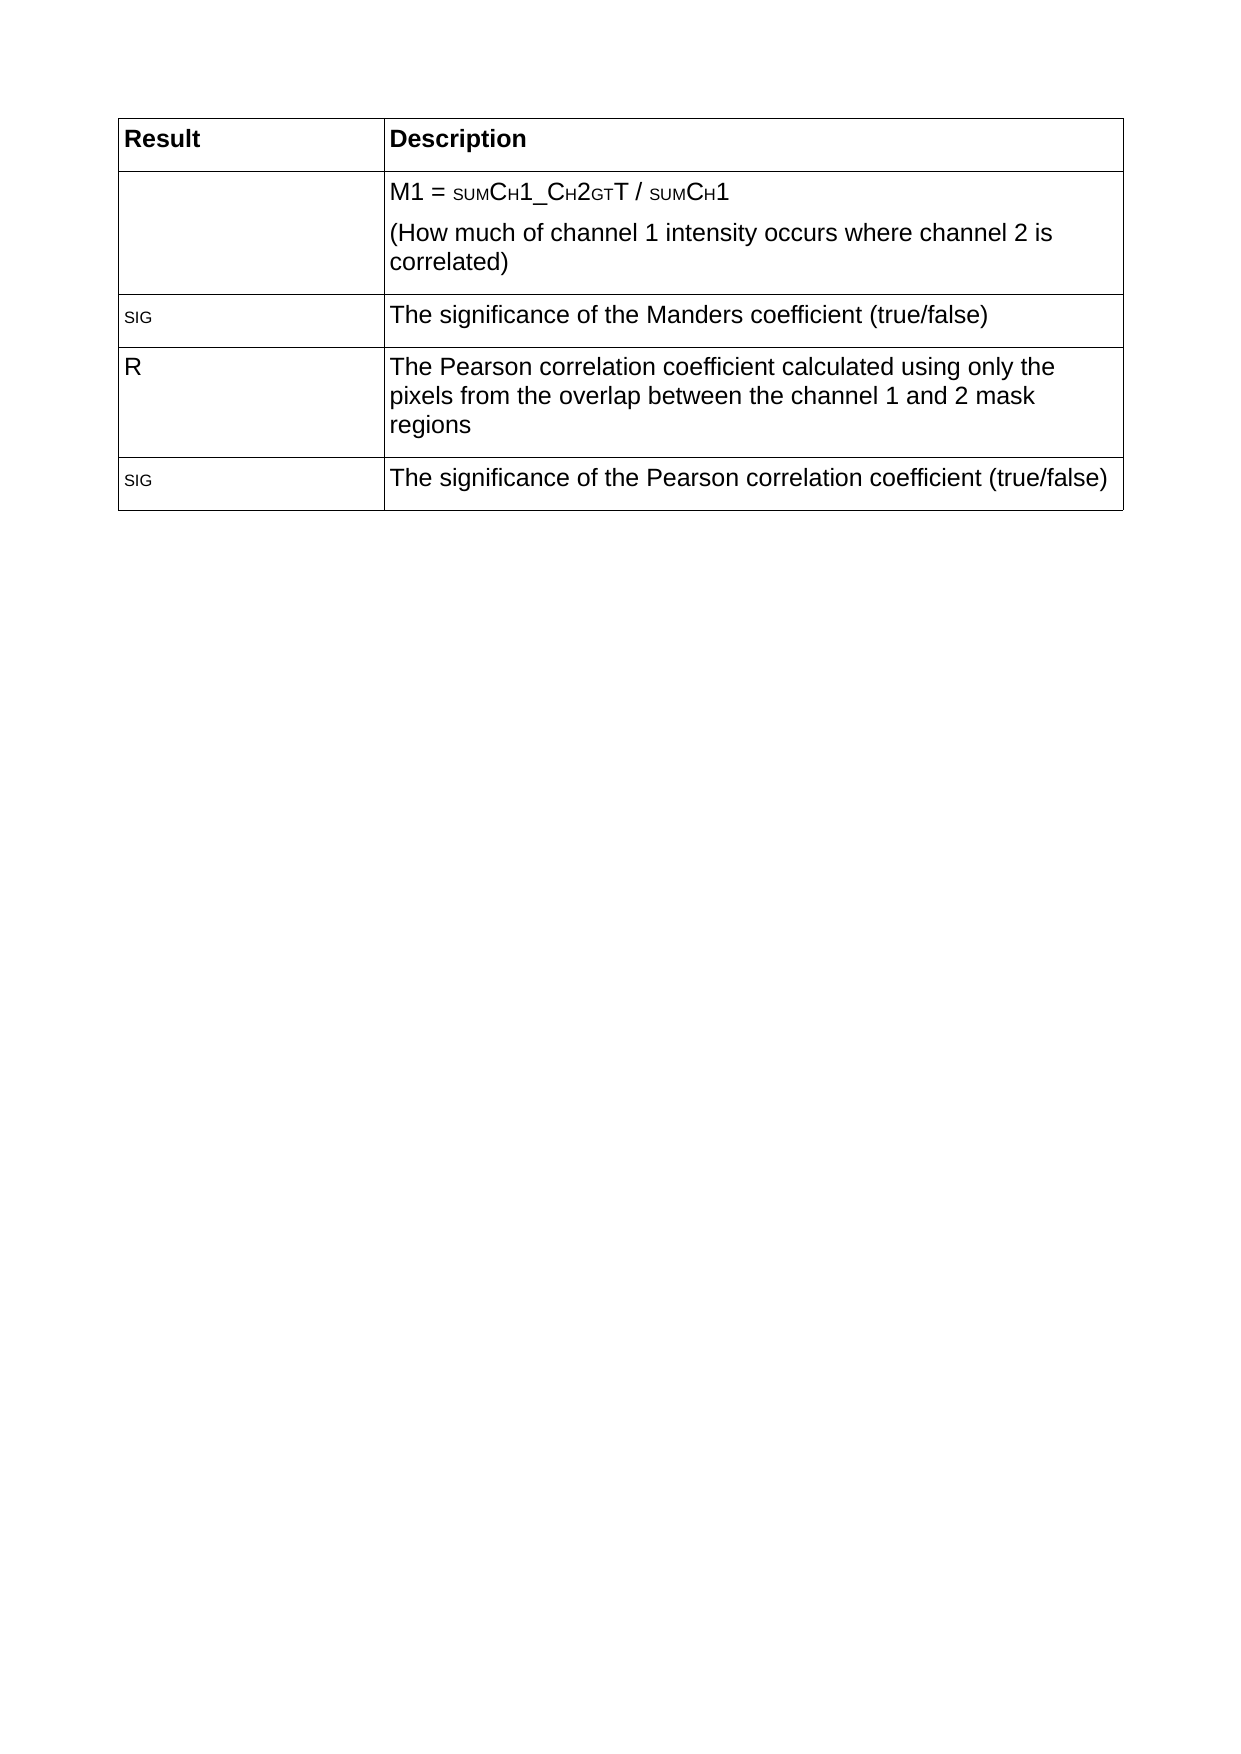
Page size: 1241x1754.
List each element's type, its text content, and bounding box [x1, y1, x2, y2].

table_cell sig [119, 295, 384, 347]
table_cell The significance of the Manders coefficient (true/false) [385, 295, 1123, 347]
table_cell R [119, 348, 384, 457]
table_header Result [119, 119, 384, 171]
table_cell M1 = sumCh1_Ch2gtT / sumCh1 (How much of channel 1 intensity occurs where channel 2 is correlated) [385, 172, 1123, 294]
table_cell The significance of the Pearson correlation coefficient (true/false) [385, 458, 1123, 510]
table_header Description [385, 119, 1123, 171]
table_cell [119, 172, 384, 294]
table_cell sig [119, 458, 384, 510]
table_cell The Pearson correlation coefficient calculated using only the pixels from the overlap between the channel 1 and 2 mask regions [385, 348, 1123, 457]
